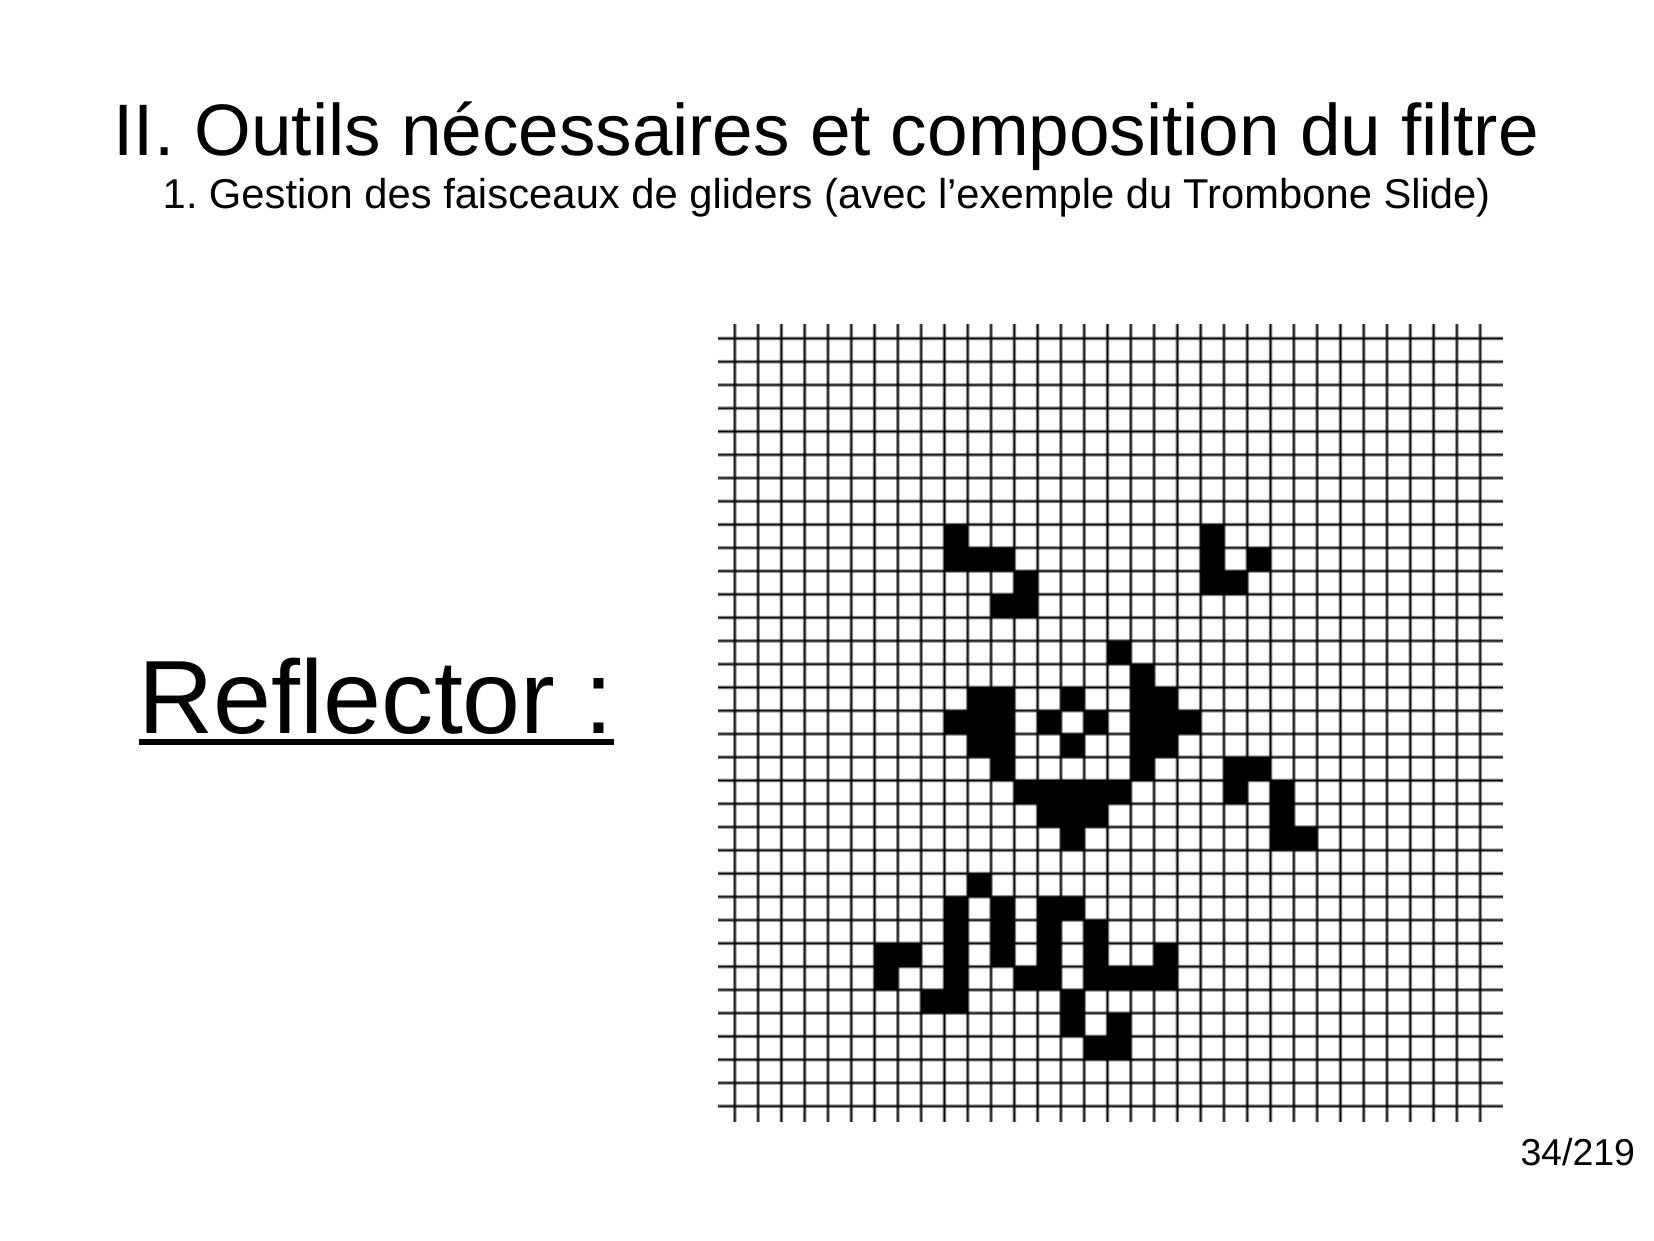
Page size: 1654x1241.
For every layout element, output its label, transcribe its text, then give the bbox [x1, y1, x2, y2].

title II. Outils nécessaires et composition du filtre 1. Gestion des faisceaux de gliders (avec l’exemple du Trombone Slide) [0, 30, 1654, 276]
picture [718, 324, 1503, 1123]
text_box Reflector : [124, 631, 629, 763]
text_box <number>/219 [1505, 1124, 1654, 1182]
